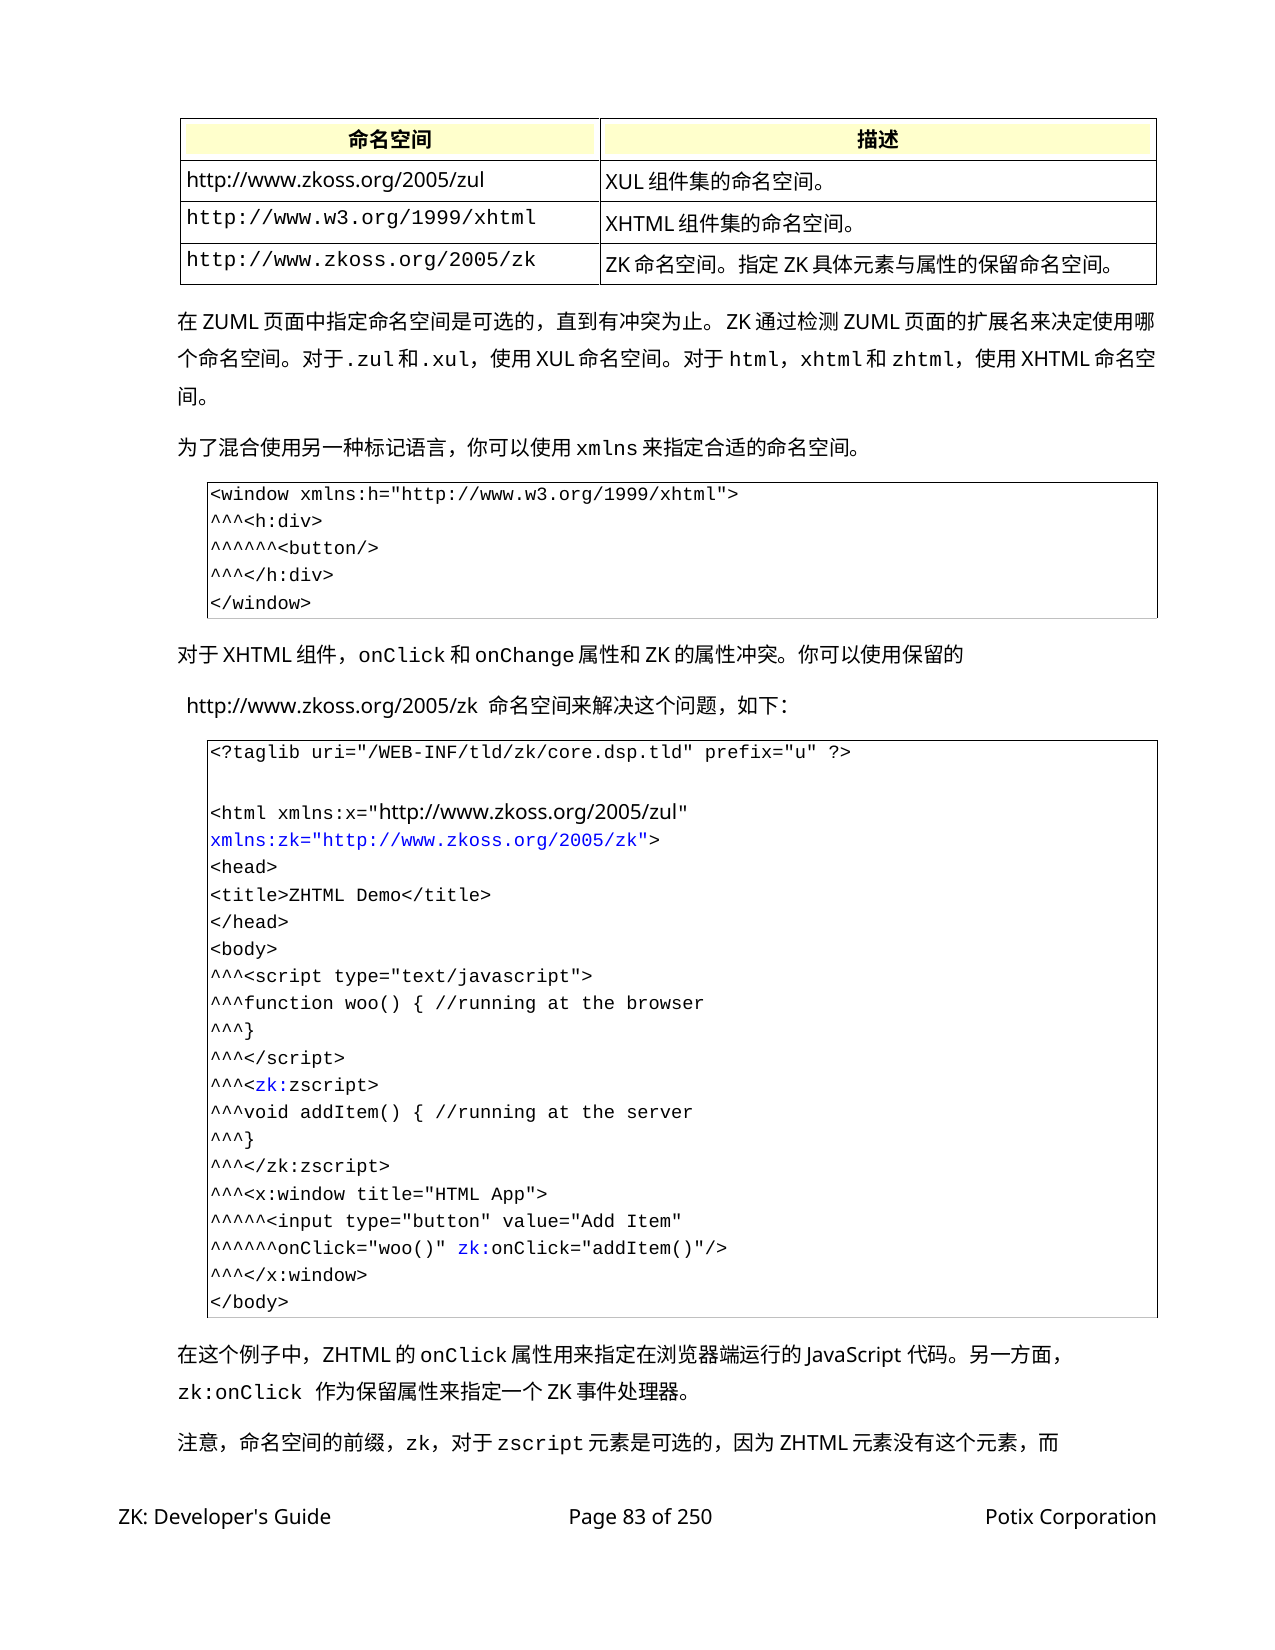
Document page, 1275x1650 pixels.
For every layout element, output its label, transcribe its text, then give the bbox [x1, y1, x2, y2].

table_cell http://www.zkoss.org/2005/zul [181, 161, 599, 201]
text <body> [208, 937, 1157, 961]
text <?taglib uri="/WEB-INF/tld/zk/core.dsp.tld" prefix="u" ?> [208, 741, 1157, 764]
text <html xmlns:x="http://www.zkoss.org/2005/zul" xmlns:zk="http://www.zkoss.org/2005/zk"> [208, 794, 1157, 852]
text 对于XHTML组件，onClick和onChange属性和ZK的属性冲突。你可以使用保留的 [177, 638, 1157, 669]
text ^^^^^<input type="button" value="Add Item" [208, 1209, 1157, 1233]
table_cell ZK命名空间。指定ZK具体元素与属性的保留命名空间。 [601, 244, 1156, 284]
text ^^^^^^onClick="woo()" zk:onClick="addItem()"/> [208, 1236, 1157, 1260]
text ^^^<zk:zscript> [208, 1073, 1157, 1097]
text ^^^</script> [208, 1046, 1157, 1070]
text ^^^<script type="text/javascript"> [208, 964, 1157, 988]
table_cell XHTML组件集的命名空间。 [601, 202, 1156, 243]
text ^^^<x:window title="HTML App"> [208, 1181, 1157, 1206]
text 在这个例子中，ZHTML的onClick属性用来指定在浏览器端运行的JavaScript 代码。另一方面， zk:onClick 作为保留属性来指定一个ZK事件处理器。 [177, 1338, 1157, 1406]
text ^^^<h:div> [208, 509, 1157, 533]
table_cell http://www.w3.org/1999/xhtml [181, 202, 599, 243]
text <window xmlns:h="http://www.w3.org/1999/xhtml"> [208, 483, 1157, 506]
text ^^^function woo() { //running at the browser [208, 991, 1157, 1015]
text 在ZUML页面中指定命名空间是可选的，直到有冲突为止。ZK通过检测ZUML页面的扩展名来决定使用哪个命名空间。对于.zul和.xul，使用XUL命名空间。对于html，xhtml和zhtml，使用XHTML命名空间。 [177, 305, 1157, 410]
table_header 描述 [601, 119, 1156, 160]
table_cell XUL组件集的命名空间。 [601, 161, 1156, 201]
text ^^^void addItem() { //running at the server [208, 1100, 1157, 1124]
text <head> [208, 855, 1157, 879]
text http://www.zkoss.org/2005/zk 命名空间来解决这个问题，如下： [118, 689, 1157, 719]
text </body> [208, 1290, 1157, 1317]
text <title>ZHTML Demo</title> [208, 882, 1157, 907]
text 为了混合使用另一种标记语言，你可以使用xmlns来指定合适的命名空间。 [177, 431, 1157, 461]
text ^^^</zk:zscript> [208, 1154, 1157, 1178]
text ^^^} [208, 1127, 1157, 1151]
text ^^^} [208, 1018, 1157, 1043]
text ^^^</x:window> [208, 1263, 1157, 1287]
text ^^^</h:div> [208, 563, 1157, 588]
text ^^^^^^<button/> [208, 536, 1157, 560]
table_cell http://www.zkoss.org/2005/zk [181, 244, 599, 284]
text 注意，命名空间的前缀，zk，对于zscript元素是可选的，因为ZHTML元素没有这个元素，而 [177, 1427, 1157, 1457]
table_header 命名空间 [181, 119, 599, 160]
text </head> [208, 909, 1157, 934]
text </window> [208, 591, 1157, 618]
